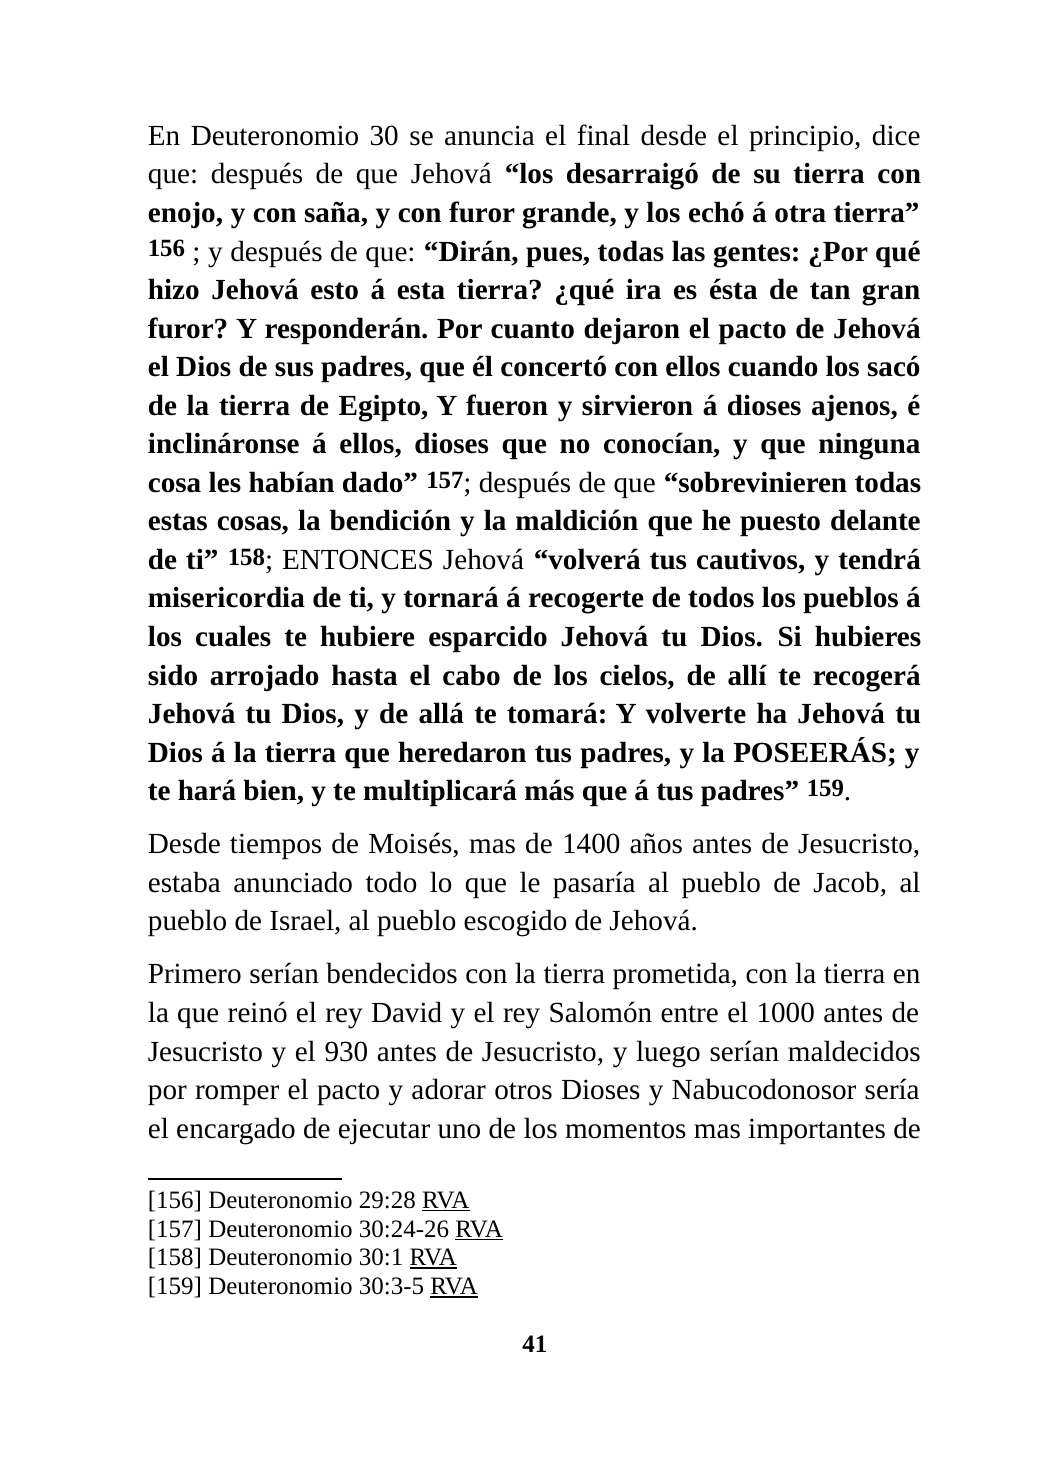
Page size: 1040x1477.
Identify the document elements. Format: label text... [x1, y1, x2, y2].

text Deuteronomio 30:24-26 RVA [148, 1214, 921, 1242]
text Primero serían bendecidos con la tierra prometida, con la tierra en la que reinó el rey David y el rey Salomón entre el 1000 antes de Jesucristo y el 930 antes de Jesucristo, y luego serían maldecidos por romper el pacto y adorar otros Dioses y Nabucodonosor sería el encargado de ejecutar uno de los momentos mas importantes de [148, 957, 921, 1144]
text En Deuteronomio 30 se anuncia el final desde el principio, dice que: después de que Jehová “los desarraigó de su tierra con enojo, y con saña, y con furor grande, y los echó á otra tierra” ; y después de que: “Dirán, pues, todas las gentes: ¿Por qué hizo Jehová esto á esta tierra? ¿qué ira es ésta de tan gran furor? Y responderán. Por cuanto dejaron el pacto de Jehová el Dios de sus padres, que él concertó con ellos cuando los sacó de la tierra de Egipto, Y fueron y sirvieron á dioses ajenos, é inclináronse á ellos, dioses que no conocían, y que ninguna cosa les habían dado” ; después de que “sobrevinieren todas estas cosas, la bendición y la maldición que he puesto delante de ti” ; ENTONCES Jehová “volverá tus cautivos, y tendrá misericordia de ti, y tornará á recogerte de todos los pueblos á los cuales te hubiere esparcido Jehová tu Dios. Si hubieres sido arrojado hasta el cabo de los cielos, de allí te recogerá Jehová tu Dios, y de allá te tomará: Y volverte ha Jehová tu Dios á la tierra que heredaron tus padres, y la POSEERÁS; y te hará bien, y te multiplicará más que á tus padres” . [148, 118, 921, 807]
text Deuteronomio 30:1 RVA [148, 1242, 921, 1271]
text Deuteronomio 29:28 RVA [148, 1185, 921, 1214]
text Desde tiempos de Moisés, mas de 1400 años antes de Jesucristo, estaba anunciado todo lo que le pasaría al pueblo de Jacob, al pueblo de Israel, al pueblo escogido de Jehová. [148, 826, 921, 937]
text Deuteronomio 30:3-5 RVA [148, 1271, 921, 1300]
